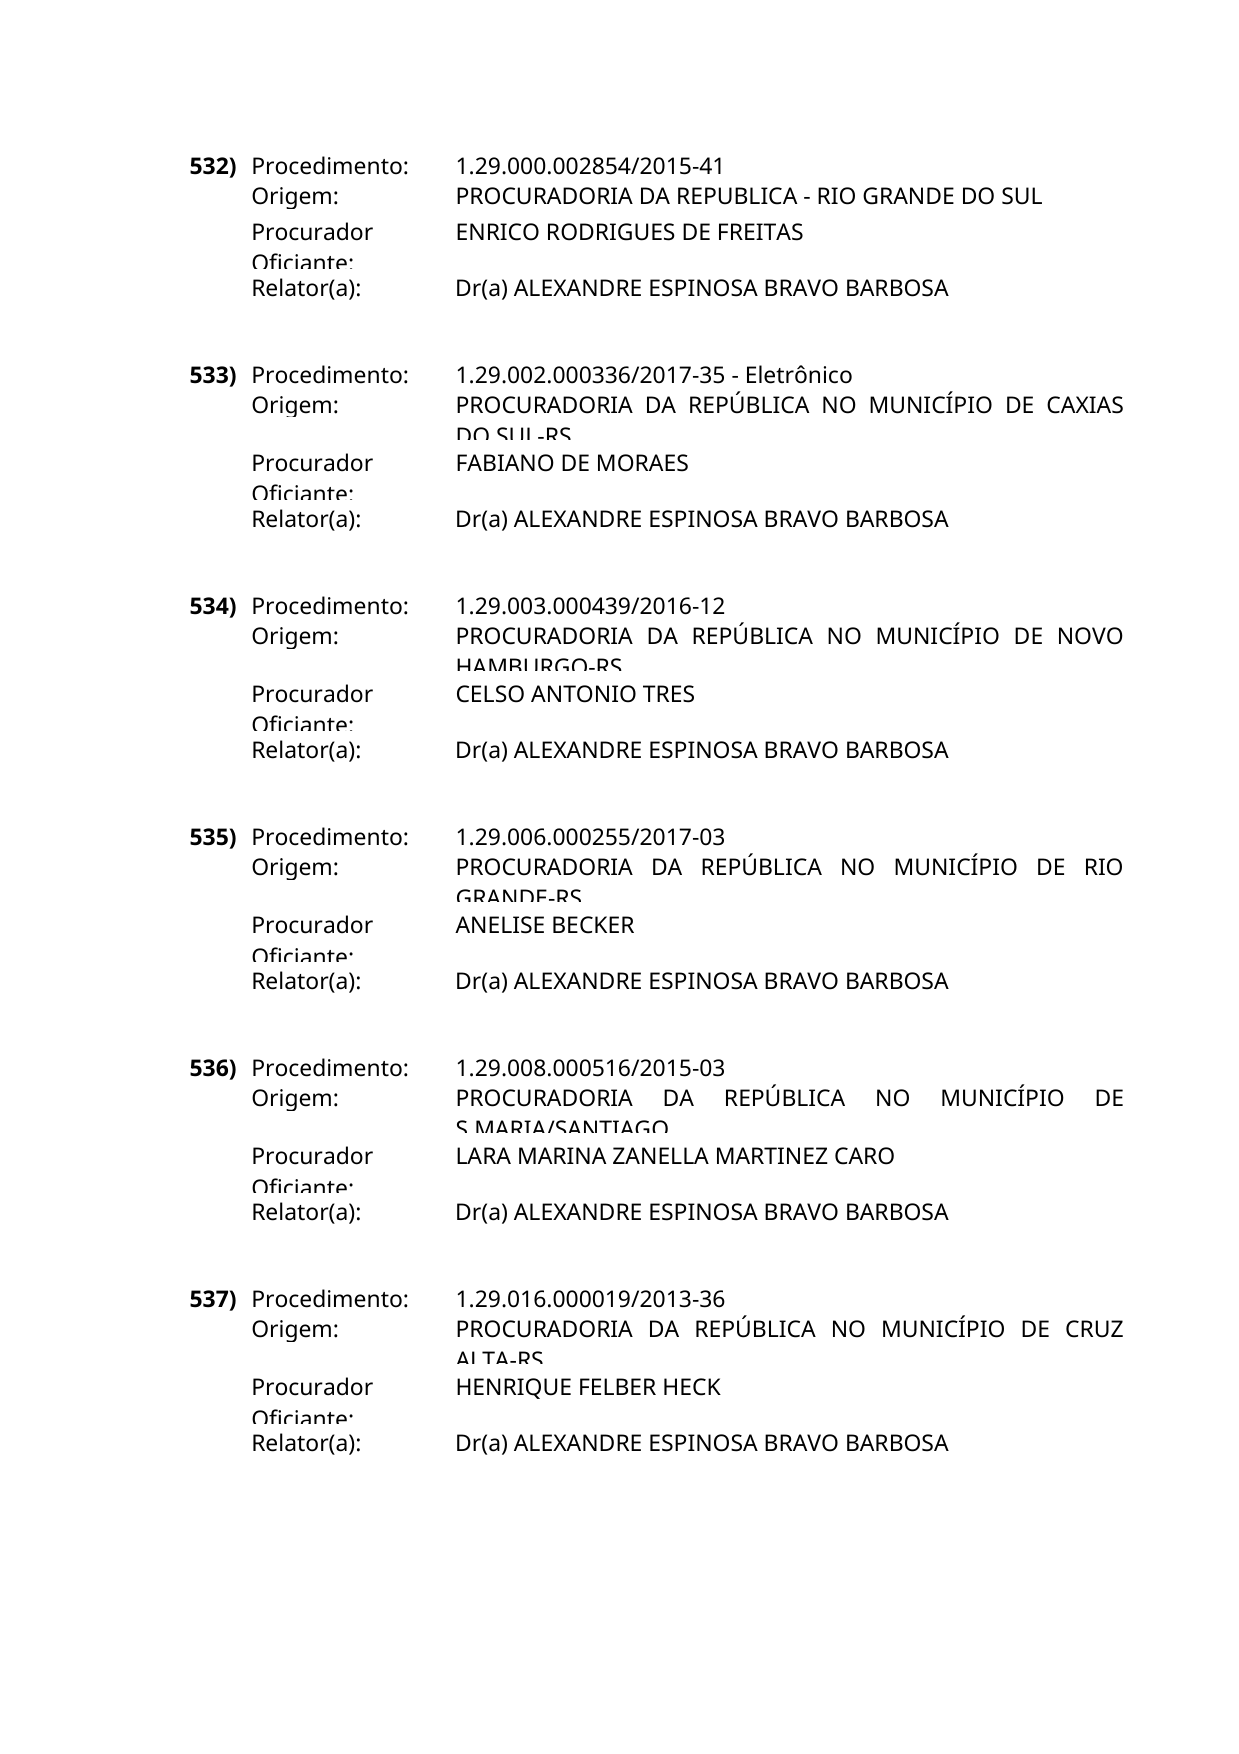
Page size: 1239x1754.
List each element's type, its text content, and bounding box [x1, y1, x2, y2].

table_cell [455, 764, 1124, 821]
table_cell [0, 1226, 189, 1283]
table_cell [0, 180, 189, 208]
table_header Relator(a): [251, 272, 455, 300]
table_cell [0, 1082, 189, 1110]
table_cell [0, 302, 189, 358]
table_cell Procurador Oficiante: [251, 909, 455, 962]
table_cell [189, 1226, 251, 1283]
table_cell [0, 995, 189, 1052]
table_cell [0, 734, 189, 764]
table_cell [0, 671, 189, 678]
table_cell 535) [189, 821, 251, 849]
table_cell Origem: [251, 620, 455, 648]
table_cell [189, 447, 251, 498]
table_cell [1125, 1110, 1239, 1133]
table_cell [0, 1313, 189, 1341]
table_cell [189, 216, 251, 267]
table_cell [0, 965, 189, 995]
table_cell 534) [189, 590, 251, 618]
table_cell [455, 302, 1124, 358]
table_cell PROCURADORIA DA REPÚBLICA NO MUNICÍPIO DE S.MARIA/SANTIAGO [455, 1082, 1124, 1133]
table_cell Origem: [251, 389, 455, 417]
table_cell [1125, 503, 1239, 533]
table_cell [0, 1133, 189, 1140]
table_cell [0, 1341, 189, 1364]
table_cell [1125, 1341, 1239, 1364]
table_cell [189, 1110, 251, 1133]
table_cell [0, 648, 189, 671]
table_cell PROCURADORIA DA REPUBLICA - RIO GRANDE DO SUL [455, 180, 1124, 208]
table_cell [189, 503, 251, 533]
table_cell [1125, 734, 1239, 764]
table_cell Procurador Oficiante: [251, 216, 455, 268]
table_cell [1125, 1371, 1239, 1422]
table_cell [0, 216, 189, 267]
table_cell [251, 764, 455, 821]
table_cell 1.29.006.000255/2017-03 [455, 821, 1124, 849]
table_cell [455, 671, 1124, 678]
table_cell [251, 1364, 455, 1371]
table_cell [1125, 1082, 1239, 1110]
table_cell [1125, 302, 1239, 358]
table_header Relator(a): [251, 1196, 455, 1224]
table_cell [189, 902, 251, 909]
table_cell [0, 821, 189, 849]
table_cell [0, 272, 189, 302]
table_cell [0, 417, 189, 439]
table_cell [251, 440, 455, 447]
table_cell [1125, 902, 1239, 909]
table_cell 536) [189, 1052, 251, 1080]
table_cell [251, 648, 455, 671]
table_cell [251, 1110, 455, 1133]
table_cell [0, 1110, 189, 1133]
table_cell PROCURADORIA DA REPÚBLICA NO MUNICÍPIO DE NOVO HAMBURGO-RS [455, 620, 1124, 671]
table_cell [189, 1140, 251, 1191]
table_cell [251, 902, 455, 909]
table_cell [1125, 1427, 1239, 1457]
table_cell Procedimento: [251, 821, 455, 849]
table_cell Procedimento: [251, 1052, 455, 1080]
table_cell [0, 620, 189, 648]
table_cell Procedimento: [251, 359, 455, 387]
table_cell [189, 671, 251, 678]
table_header [1125, 0, 1239, 150]
table_cell Procurador Oficiante: [251, 447, 455, 499]
table_cell [189, 734, 251, 764]
table_cell [251, 879, 455, 902]
table_cell [0, 851, 189, 879]
table_header Relator(a): [251, 734, 455, 762]
table_cell [455, 1133, 1124, 1140]
table_cell [0, 359, 189, 387]
table_cell [189, 417, 251, 439]
table_cell [189, 764, 251, 821]
table_cell [189, 180, 251, 208]
table_cell PROCURADORIA DA REPÚBLICA NO MUNICÍPIO DE RIO GRANDE-RS [455, 851, 1124, 902]
table_cell [0, 1196, 189, 1226]
table_header Relator(a): [251, 1427, 455, 1455]
table_cell [1125, 764, 1239, 821]
table_cell Origem: [251, 1313, 455, 1341]
table_cell [1125, 447, 1239, 498]
table_cell [1125, 1226, 1239, 1283]
table_cell [1125, 995, 1239, 1052]
table_cell [1125, 1313, 1239, 1341]
table_header Dr(a) ALEXANDRE ESPINOSA BRAVO BARBOSA [455, 1196, 1122, 1224]
table_cell [455, 902, 1124, 909]
table_cell [0, 1052, 189, 1080]
table_cell [1125, 533, 1239, 589]
table_cell [189, 1196, 251, 1226]
table_cell [0, 440, 189, 447]
table_cell [0, 150, 189, 178]
table_cell [0, 389, 189, 417]
table_cell [455, 1364, 1124, 1371]
table_cell 1.29.016.000019/2013-36 [455, 1283, 1124, 1311]
table_cell 537) [189, 1283, 251, 1311]
table_cell [0, 209, 189, 216]
table_cell [0, 1140, 189, 1191]
table_cell 1.29.002.000336/2017-35 - Eletrônico [455, 359, 1124, 387]
table_cell [1125, 359, 1239, 387]
table_cell [1125, 1364, 1239, 1371]
table_cell Procurador Oficiante: [251, 678, 455, 731]
table_cell [1125, 1283, 1239, 1311]
table_cell [0, 879, 189, 902]
table_cell [189, 302, 251, 358]
table_cell HENRIQUE FELBER HECK [455, 1371, 1124, 1422]
table_cell [1125, 965, 1239, 995]
table_cell [251, 1341, 455, 1364]
table_cell Procedimento: [251, 590, 455, 618]
table_cell [0, 1427, 189, 1457]
table_cell [189, 909, 251, 960]
table_cell [1125, 851, 1239, 879]
table_cell [189, 1341, 251, 1364]
table_cell [1125, 150, 1239, 178]
table_cell [0, 678, 189, 729]
table_cell [455, 440, 1124, 447]
table_cell [1125, 180, 1239, 208]
table_cell [189, 965, 251, 995]
table_cell [1125, 1052, 1239, 1080]
table_cell [455, 995, 1124, 1052]
table_cell [1125, 590, 1239, 618]
table_cell [251, 209, 455, 216]
table_header [251, 0, 455, 150]
table_cell FABIANO DE MORAES [455, 447, 1124, 498]
table_cell [1125, 678, 1239, 729]
table_cell [0, 533, 189, 589]
table_cell [1125, 879, 1239, 902]
table_cell [1125, 1140, 1239, 1191]
table_header Dr(a) ALEXANDRE ESPINOSA BRAVO BARBOSA [455, 734, 1122, 762]
table_cell [0, 1371, 189, 1422]
table_cell [1125, 440, 1239, 447]
table_cell [251, 995, 455, 1052]
table_cell 532) [189, 150, 251, 178]
table_cell [189, 1133, 251, 1140]
table_cell [0, 447, 189, 498]
table_cell [189, 1371, 251, 1422]
table_cell Procedimento: [251, 1283, 455, 1311]
table_header Dr(a) ALEXANDRE ESPINOSA BRAVO BARBOSA [455, 272, 1122, 300]
table_cell [189, 648, 251, 671]
table_cell CELSO ANTONIO TRES [455, 678, 1124, 729]
table_cell [455, 533, 1124, 589]
table_cell [1125, 671, 1239, 678]
table_cell PROCURADORIA DA REPÚBLICA NO MUNICÍPIO DE CAXIAS DO SUL-RS [455, 389, 1124, 439]
table_cell Origem: [251, 851, 455, 879]
table_cell [189, 1082, 251, 1110]
table_cell Procedimento: [251, 150, 455, 178]
table_header Relator(a): [251, 965, 455, 993]
table_cell [189, 851, 251, 879]
table_cell 1.29.008.000516/2015-03 [455, 1052, 1124, 1080]
table_cell [189, 678, 251, 729]
table_header [455, 0, 1124, 150]
table_cell [455, 209, 1124, 216]
table_cell [189, 389, 251, 417]
table_cell [189, 1313, 251, 1341]
table_cell [0, 590, 189, 618]
table_cell [189, 440, 251, 447]
table_cell [189, 272, 251, 302]
table_cell 1.29.003.000439/2016-12 [455, 590, 1124, 618]
table_cell [1125, 648, 1239, 671]
table_cell PROCURADORIA DA REPÚBLICA NO MUNICÍPIO DE CRUZ ALTA-RS [455, 1313, 1124, 1364]
table_cell [1125, 821, 1239, 849]
table_cell 1.29.000.002854/2015-41 [455, 150, 1124, 178]
table_cell 533) [189, 359, 251, 387]
table_cell [251, 1133, 455, 1140]
table_cell [1125, 216, 1239, 267]
table_cell Origem: [251, 180, 455, 208]
table_cell [251, 671, 455, 678]
table_cell [1125, 909, 1239, 960]
table_cell [1125, 389, 1239, 417]
table_header Dr(a) ALEXANDRE ESPINOSA BRAVO BARBOSA [455, 965, 1122, 993]
table_cell [455, 1226, 1124, 1283]
table_cell [251, 533, 455, 589]
table_cell LARA MARINA ZANELLA MARTINEZ CARO [455, 1140, 1124, 1191]
table_cell [0, 1364, 189, 1371]
table_cell [1125, 1196, 1239, 1226]
table_cell [1125, 1133, 1239, 1140]
table_cell [189, 533, 251, 589]
table_cell [251, 417, 455, 439]
table_cell [1125, 272, 1239, 302]
table_cell [0, 902, 189, 909]
table_cell [0, 1283, 189, 1311]
table_cell [0, 764, 189, 821]
table_cell Procurador Oficiante: [251, 1371, 455, 1424]
table_cell Origem: [251, 1082, 455, 1110]
table_cell [189, 879, 251, 902]
table_cell ANELISE BECKER [455, 909, 1124, 960]
table_cell [189, 1364, 251, 1371]
table_cell [0, 909, 189, 960]
table_cell [1125, 209, 1239, 216]
table_cell [189, 995, 251, 1052]
table_cell Procurador Oficiante: [251, 1140, 455, 1193]
table_cell [1125, 417, 1239, 439]
table_cell [189, 620, 251, 648]
table_cell [251, 302, 455, 358]
table_header [0, 0, 189, 150]
table_cell [251, 1226, 455, 1283]
table_cell [189, 209, 251, 216]
table_header Dr(a) ALEXANDRE ESPINOSA BRAVO BARBOSA [455, 1427, 1122, 1455]
table_cell [189, 1427, 251, 1457]
table_header Relator(a): [251, 503, 455, 531]
table_header [189, 0, 251, 150]
table_header Dr(a) ALEXANDRE ESPINOSA BRAVO BARBOSA [455, 503, 1122, 531]
table_cell ENRICO RODRIGUES DE FREITAS [455, 216, 1124, 267]
table_cell [1125, 620, 1239, 648]
table_cell [0, 503, 189, 533]
